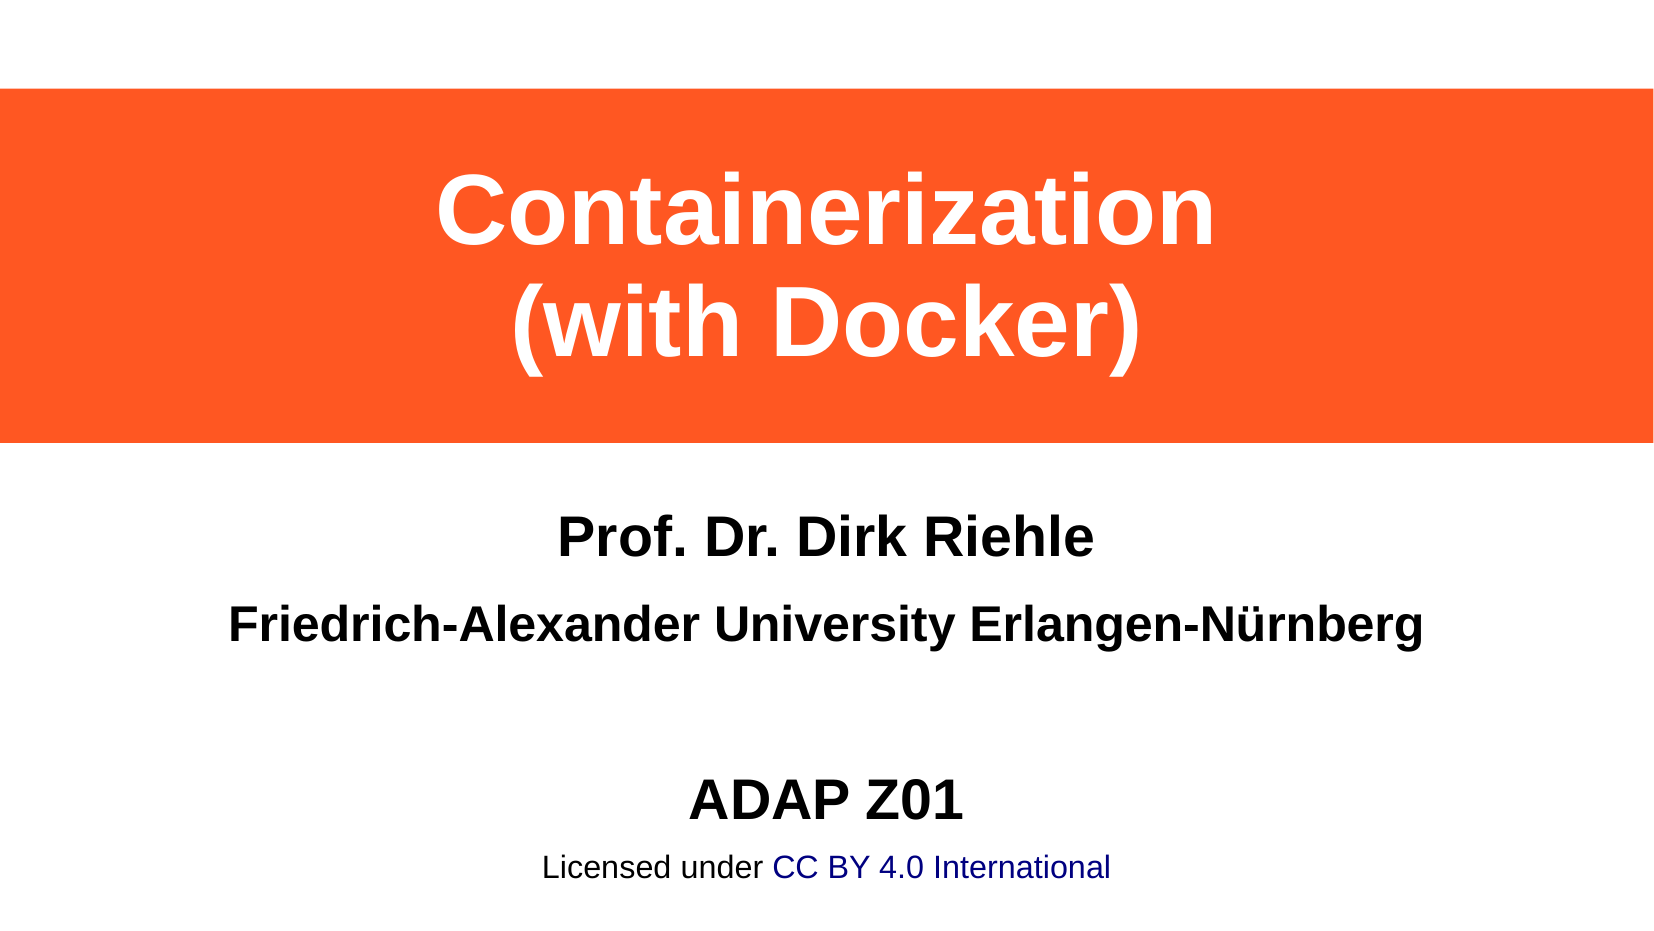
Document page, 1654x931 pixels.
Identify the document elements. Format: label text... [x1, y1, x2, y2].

subtitle Prof. Dr. Dirk Riehle Friedrich-Alexander University Erlangen-Nürnberg ADAP Z01 Licensed under CC BY 4.0 International [29, 472, 1625, 886]
title Containerization (with Docker) [0, 88, 1654, 443]
